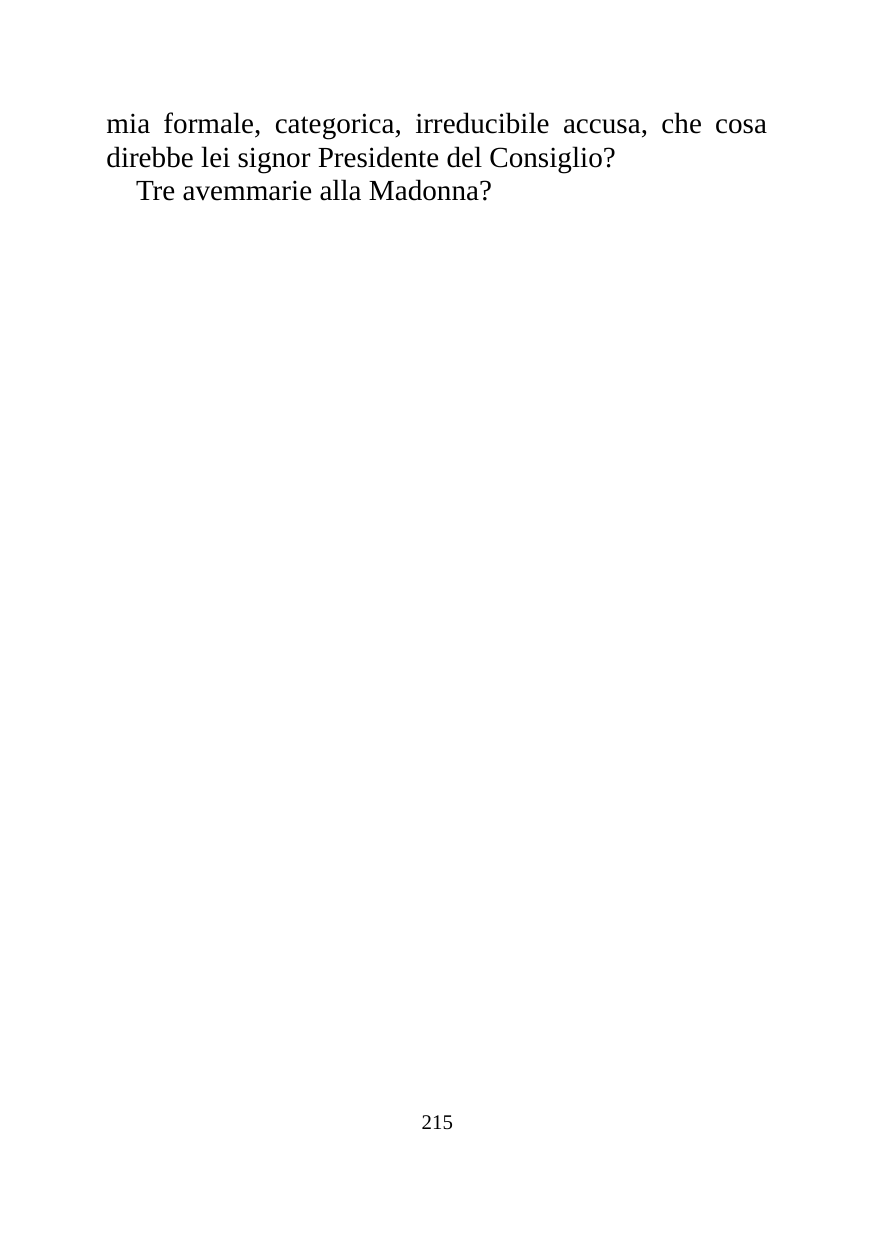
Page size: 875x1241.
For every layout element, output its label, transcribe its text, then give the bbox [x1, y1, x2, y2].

text Tre avemmarie alla Madonna? [106, 173, 768, 207]
text mia formale, categorica, irreducibile accusa, che cosa direbbe lei signor Presidente del Consiglio? [106, 106, 768, 173]
